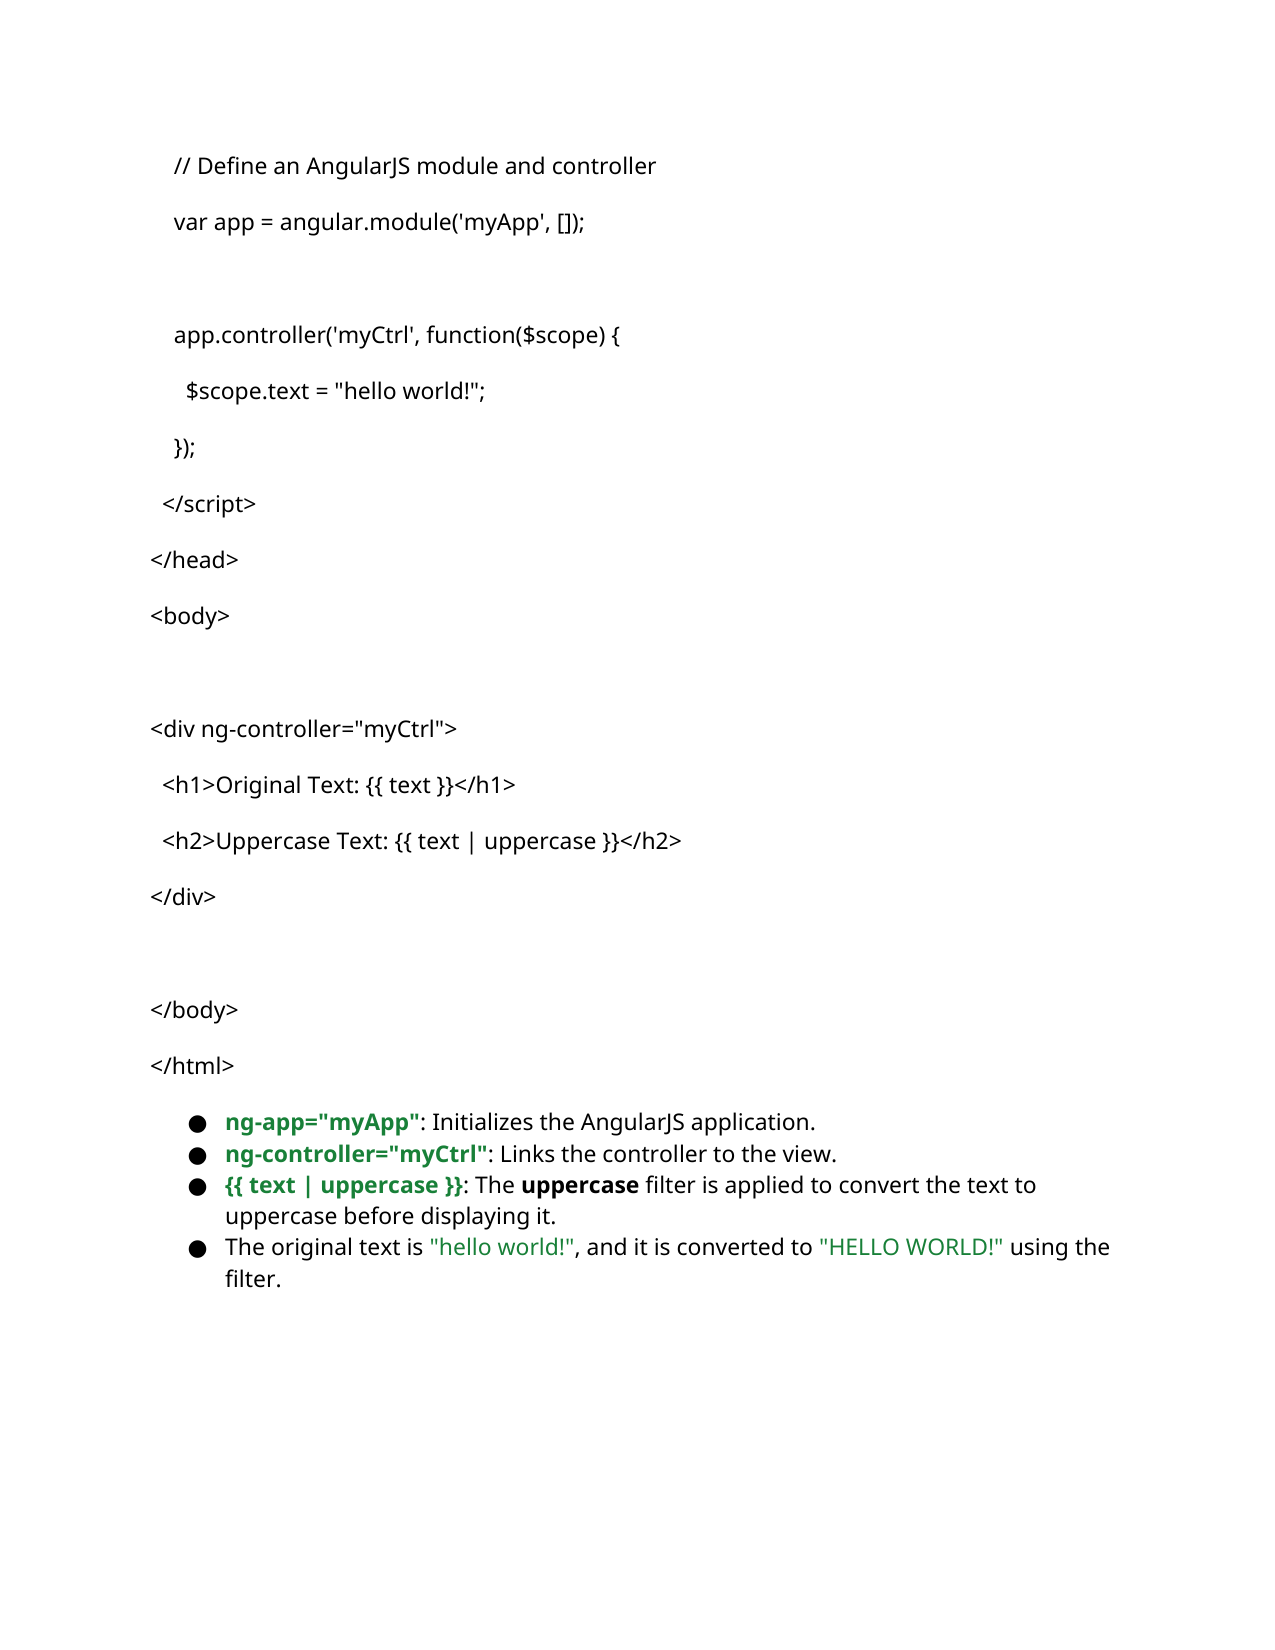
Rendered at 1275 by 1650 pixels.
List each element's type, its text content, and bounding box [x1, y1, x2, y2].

list ng-controller="myCtrl": Links the controller to the view. [187, 1137, 1125, 1169]
text <body> [150, 600, 1125, 631]
text }); [150, 431, 1125, 462]
text <h2>Uppercase Text: {{ text | uppercase }}</h2> [150, 825, 1125, 856]
text <h1>Original Text: {{ text }}</h1> [150, 769, 1125, 800]
text </html> [150, 1050, 1125, 1081]
text <div ng-controller="myCtrl"> [150, 712, 1125, 744]
list {{ text | uppercase }}: The uppercase filter is applied to convert the text to uppercase before displaying it. [187, 1169, 1125, 1231]
text // Define an AngularJS module and controller [150, 150, 1125, 181]
text </div> [150, 881, 1125, 912]
text app.controller('myCtrl', function($scope) { [150, 319, 1125, 350]
text </head> [150, 544, 1125, 575]
list The original text is "hello world!", and it is converted to "HELLO WORLD!" using the filter. [187, 1231, 1125, 1294]
text var app = angular.module('myApp', []); [150, 206, 1125, 237]
list ng-app="myApp": Initializes the AngularJS application. [187, 1106, 1125, 1137]
text </script> [150, 487, 1125, 519]
text </body> [150, 994, 1125, 1025]
text $scope.text = "hello world!"; [150, 375, 1125, 406]
